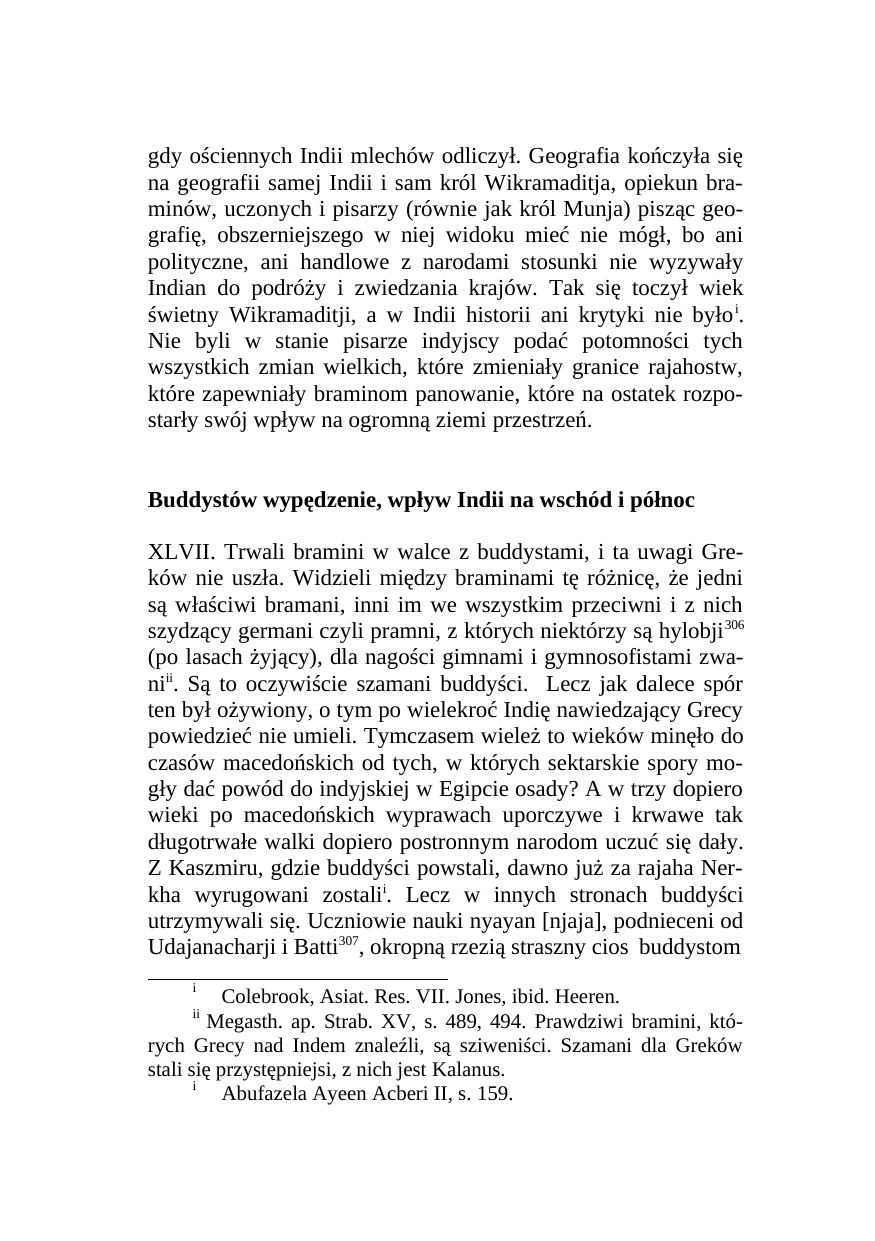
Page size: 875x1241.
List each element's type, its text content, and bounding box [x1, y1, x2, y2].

text XLVII. Trwali bramini w walce z buddystami, i ta uwagi Gre- ków nie uszła. Widzieli między braminami tę różnicę, że jedni są właściwi bramani, inni im we wszystkim przeciwni i z nich szydzący germani czyli pramni, z których niektórzy są hylobji306 (po lasach żyjący), dla nagości gimnami i gymnosofistami zwa- niii. Są to oczywiście szamani buddyści. Lecz jak dalece spór ten był ożywiony, o tym po wielekroć Indię nawiedzający Grecy powiedzieć nie umieli. Tymczasem wieleż to wieków minęło do czasów macedońskich od tych, w których sektarskie spory mo- gły dać powód do indyjskiej w Egipcie osady? A w trzy dopiero wieki po macedońskich wyprawach uporczywe i krwawe tak długotrwałe walki dopiero postronnym narodom uczuć się dały. Z Kaszmiru, gdzie buddyści powstali, dawno już za rajaha Ner- kha wyrugowani zostalii. Lecz w innych stronach buddyści utrzymywali się. Uczniowie nauki nyayan [njaja], podnieceni od Udajanacharji i Batti307, okropną rzezią straszny cios buddystom [148, 538, 744, 960]
text ii Megasth. ap. Strab. XV, s. 489, 494. Prawdziwi bramini, któ- rych Grecy nad Indem znaleźli, są sziweniści. Szamani dla Greków stali się przystępniejsi, z nich jest Kalanus. [148, 1010, 744, 1082]
subtitle Buddystów wypędzenie, wpływ Indii na wschód i północ [148, 486, 868, 512]
text i Colebrook, Asiat. Res. VII. Jones, ibid. Heeren. [192, 978, 868, 1008]
text i Abufazela Ayeen Acberi II, s. 159. [192, 1082, 868, 1105]
text gdy ościennych Indii mlechów odliczył. Geografia kończyła się na geografii samej Indii i sam król Wikramaditja, opiekun bra- minów, uczonych i pisarzy (równie jak król Munja) pisząc geo- grafię, obszerniejszego w niej widoku mieć nie mógł, bo ani polityczne, ani handlowe z narodami stosunki nie wyzywały Indian do podróży i zwiedzania krajów. Tak się toczył wiek świetny Wikramaditji, a w Indii historii ani krytyki nie byłoi. Nie byli w stanie pisarze indyjscy podać potomności tych wszystkich zmian wielkich, które zmieniały granice rajahostw, które zapewniały braminom panowanie, które na ostatek rozpo- starły swój wpływ na ogromną ziemi przestrzeń. [148, 142, 744, 432]
